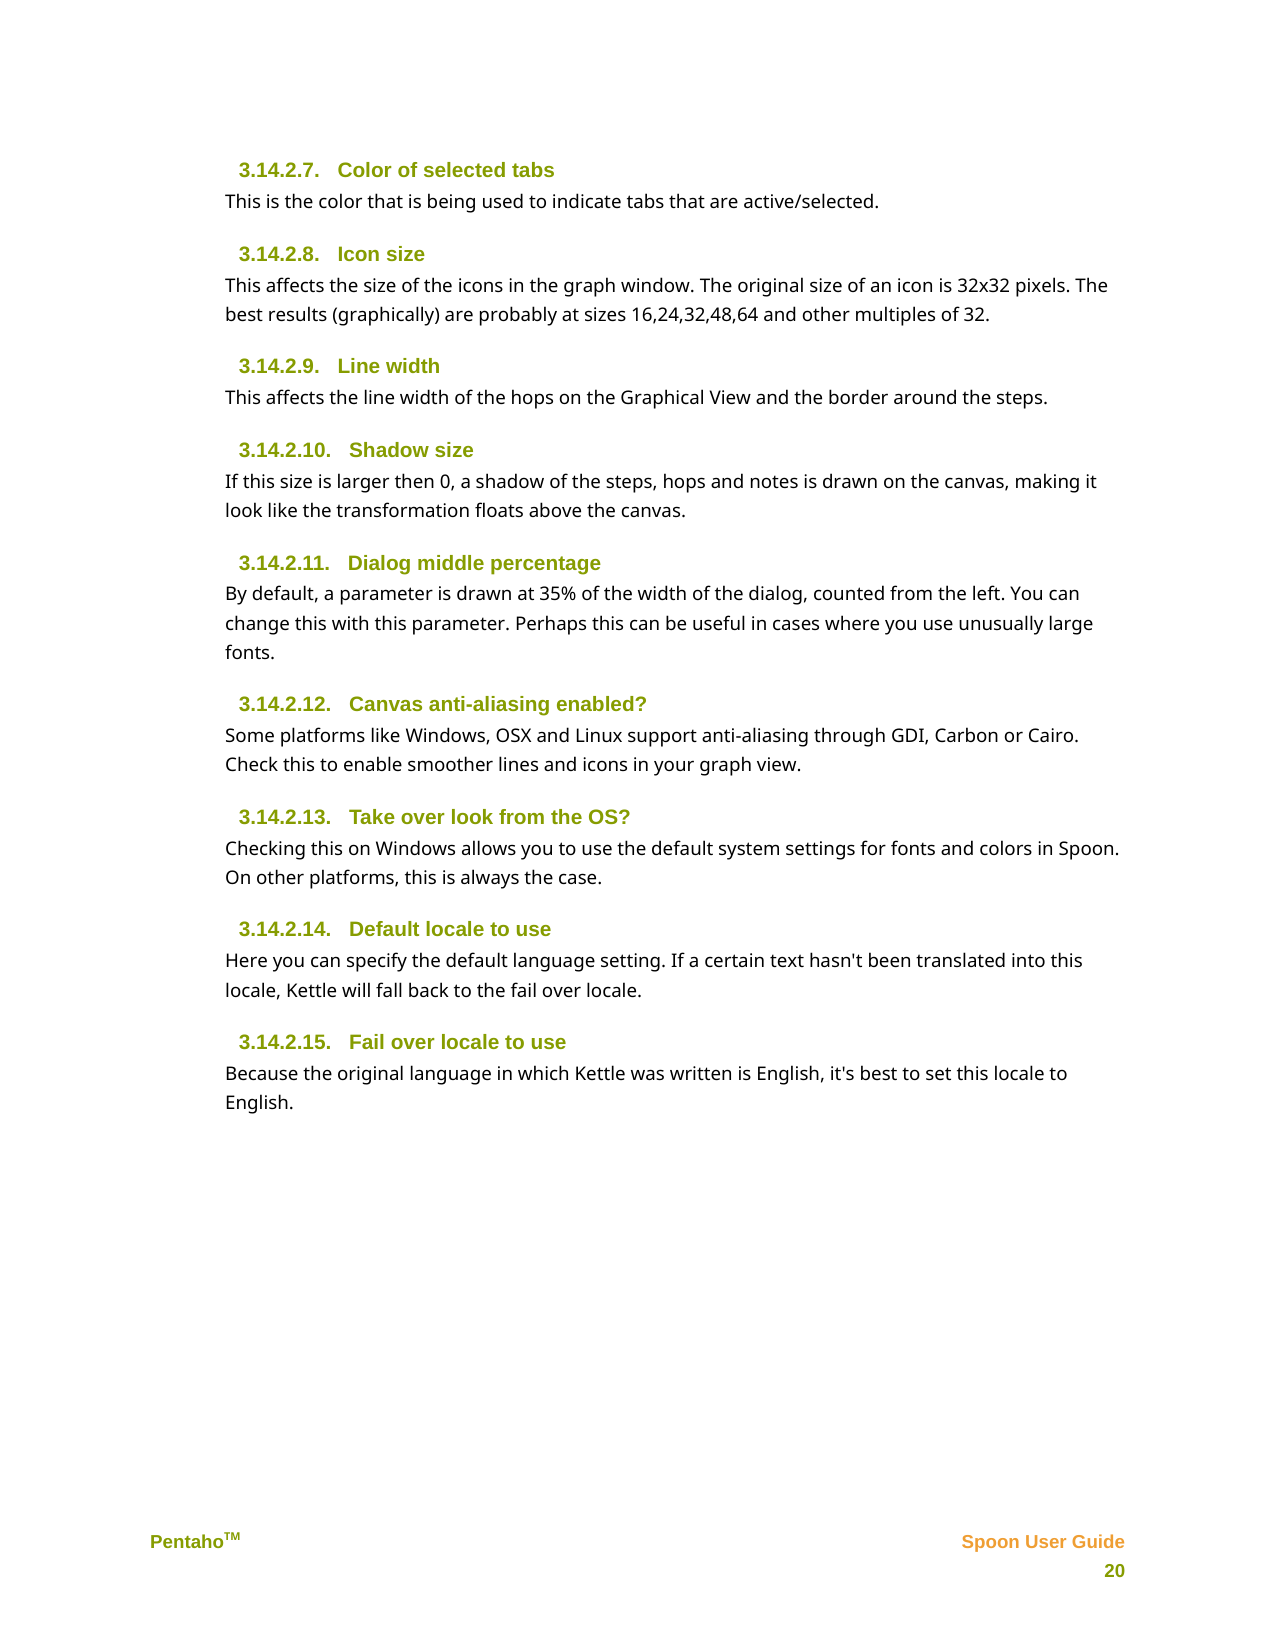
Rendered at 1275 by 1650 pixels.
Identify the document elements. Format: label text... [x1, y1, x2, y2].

text This affects the line width of the hops on the Graphical View and the border around the steps. [225, 381, 1125, 411]
subtitle Line width [239, 346, 1125, 381]
subtitle Default locale to use [239, 909, 1125, 944]
subtitle Dialog middle percentage [239, 542, 1125, 577]
subtitle Take over look from the OS? [239, 796, 1125, 831]
text Some platforms like Windows, OSX and Linux support anti-aliasing through GDI, Carbon or Cairo. Check this to enable smoother lines and icons in your graph view. [225, 719, 1125, 778]
text Checking this on Windows allows you to use the default system settings for fonts and colors in Spoon. On other platforms, this is always the case. [225, 832, 1125, 890]
subtitle Fail over locale to use [239, 1022, 1125, 1056]
text This is the color that is being used to indicate tabs that are active/selected. [225, 185, 1125, 214]
text This affects the size of the icons in the graph window. The original size of an icon is 32x32 pixels. The best results (graphically) are probably at sizes 16,24,32,48,64 and other multiples of 32. [225, 269, 1125, 327]
subtitle Canvas anti-aliasing enabled? [239, 684, 1125, 719]
text If this size is larger then 0, a shadow of the steps, hops and notes is drawn on the canvas, making it look like the transformation floats above the canvas. [225, 465, 1125, 523]
text Because the original language in which Kettle was written is English, it's best to set this locale to English. [225, 1057, 1125, 1115]
text By default, a parameter is drawn at 35% of the width of the dialog, counted from the left. You can change this with this parameter. Perhaps this can be useful in cases where you use unusually large fonts. [225, 577, 1125, 665]
subtitle Color of selected tabs [239, 150, 1125, 185]
subtitle Icon size [239, 233, 1125, 268]
subtitle Shadow size [239, 429, 1125, 464]
text Here you can specify the default language setting. If a certain text hasn't been translated into this locale, Kettle will fall back to the fail over locale. [225, 944, 1125, 1003]
